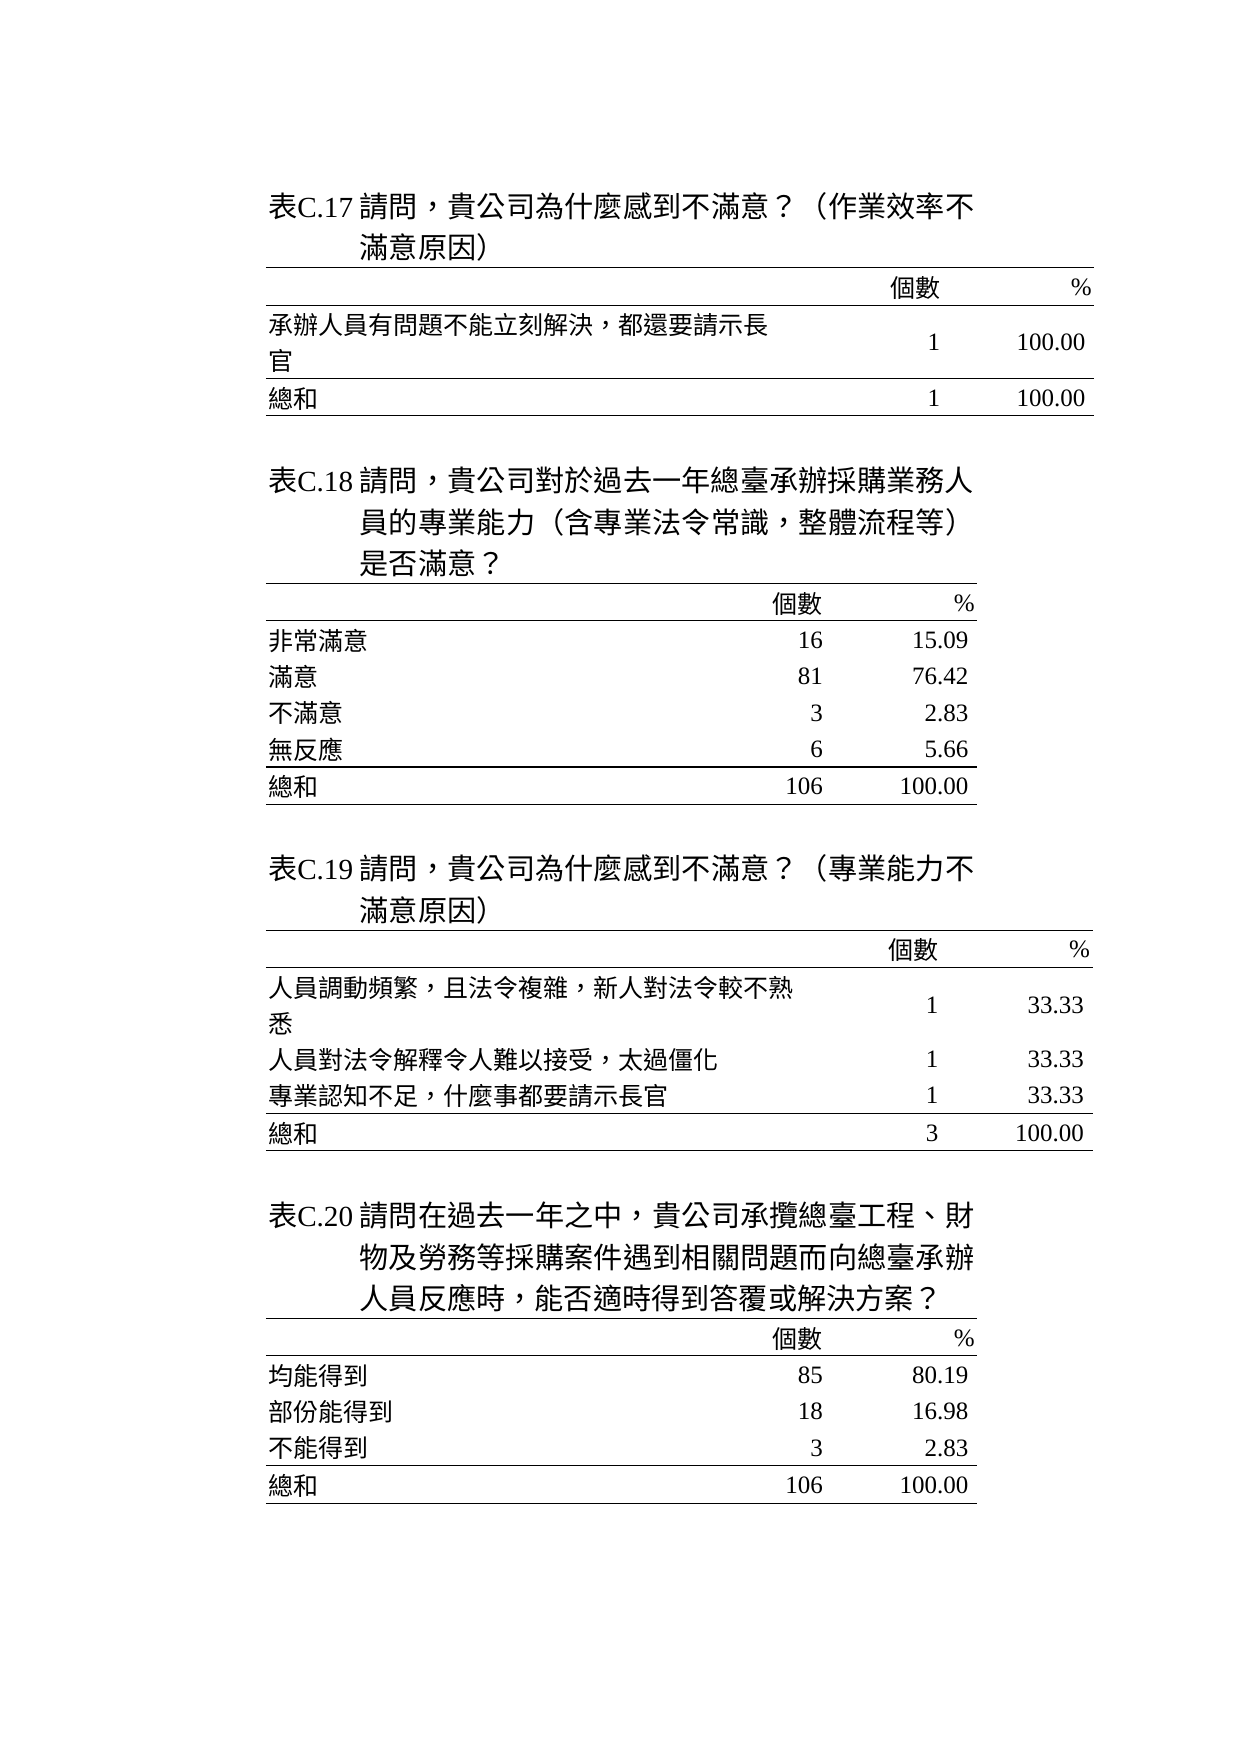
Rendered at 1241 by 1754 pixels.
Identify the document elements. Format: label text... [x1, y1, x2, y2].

table_header % [943, 268, 1094, 304]
table_cell 不滿意 [266, 694, 674, 730]
table_cell 總和 [266, 1114, 816, 1150]
table_cell 部份能得到 [266, 1393, 674, 1429]
table_cell 80.19 [825, 1356, 977, 1393]
table_cell 15.09 [825, 621, 977, 658]
table_header 個數 [674, 584, 825, 620]
table_cell 總和 [266, 379, 791, 415]
table_cell 85 [674, 1356, 825, 1393]
table_cell 2.83 [825, 1429, 977, 1465]
table_cell 81 [674, 658, 825, 694]
table_cell 總和 [266, 768, 674, 804]
table_header [266, 268, 791, 304]
table_cell 18 [674, 1393, 825, 1429]
table_cell 100.00 [825, 768, 977, 804]
table_cell 無反應 [266, 730, 674, 766]
table_cell 人員調動頻繁，且法令複雜，新人對法令較不熟悉 [266, 968, 816, 1041]
table_cell 1 [816, 1077, 941, 1113]
table_cell 1 [816, 968, 941, 1041]
table_cell 承辦人員有問題不能立刻解決，都還要請示長官 [266, 306, 791, 378]
table_cell 33.33 [941, 1041, 1092, 1077]
table_cell 76.42 [825, 658, 977, 694]
table_cell 不能得到 [266, 1429, 674, 1465]
table_header % [941, 931, 1092, 967]
table_cell 16 [674, 621, 825, 658]
table_cell 33.33 [941, 1077, 1092, 1113]
table_cell 3 [674, 1429, 825, 1465]
table_header [266, 584, 674, 620]
table_cell 總和 [266, 1466, 674, 1502]
table_header 個數 [816, 931, 941, 967]
table_header [266, 931, 816, 967]
table_cell 100.00 [943, 379, 1094, 415]
table_cell 專業認知不足，什麼事都要請示長官 [266, 1077, 816, 1113]
table_header 個數 [791, 268, 942, 304]
table_cell 6 [674, 730, 825, 766]
table_cell 106 [674, 768, 825, 804]
table_cell 人員對法令解釋令人難以接受，太過僵化 [266, 1041, 816, 1077]
table_cell 3 [674, 694, 825, 730]
table_cell 滿意 [266, 658, 674, 694]
table_cell 100.00 [825, 1466, 977, 1502]
list 請問在過去一年之中，貴公司承攬總臺工程、財物及勞務等採購案件遇到相關問題而向總臺承辦人員反應時，能否適時得到答覆或解決方案？ [268, 1193, 974, 1318]
list 請問，貴公司為什麼感到不滿意？（專業能力不滿意原因） [268, 846, 974, 930]
table_cell 2.83 [825, 694, 977, 730]
table_header 個數 [674, 1319, 825, 1355]
table_cell 3 [816, 1114, 941, 1150]
table_cell 5.66 [825, 730, 977, 766]
table_header % [825, 1319, 977, 1355]
table_cell 1 [791, 306, 942, 378]
table_cell 非常滿意 [266, 621, 674, 658]
table_header % [825, 584, 977, 620]
table_cell 1 [791, 379, 942, 415]
table_cell 100.00 [941, 1114, 1092, 1150]
table_cell 均能得到 [266, 1356, 674, 1393]
list 請問，貴公司為什麼感到不滿意？（作業效率不滿意原因） [268, 184, 974, 267]
table_header [266, 1319, 674, 1355]
table_cell 100.00 [943, 306, 1094, 378]
table_cell 1 [816, 1041, 941, 1077]
table_cell 106 [674, 1466, 825, 1502]
list 請問，貴公司對於過去一年總臺承辦採購業務人員的專業能力（含專業法令常識，整體流程等）是否滿意？ [268, 458, 974, 583]
table_cell 33.33 [941, 968, 1092, 1041]
table_cell 16.98 [825, 1393, 977, 1429]
